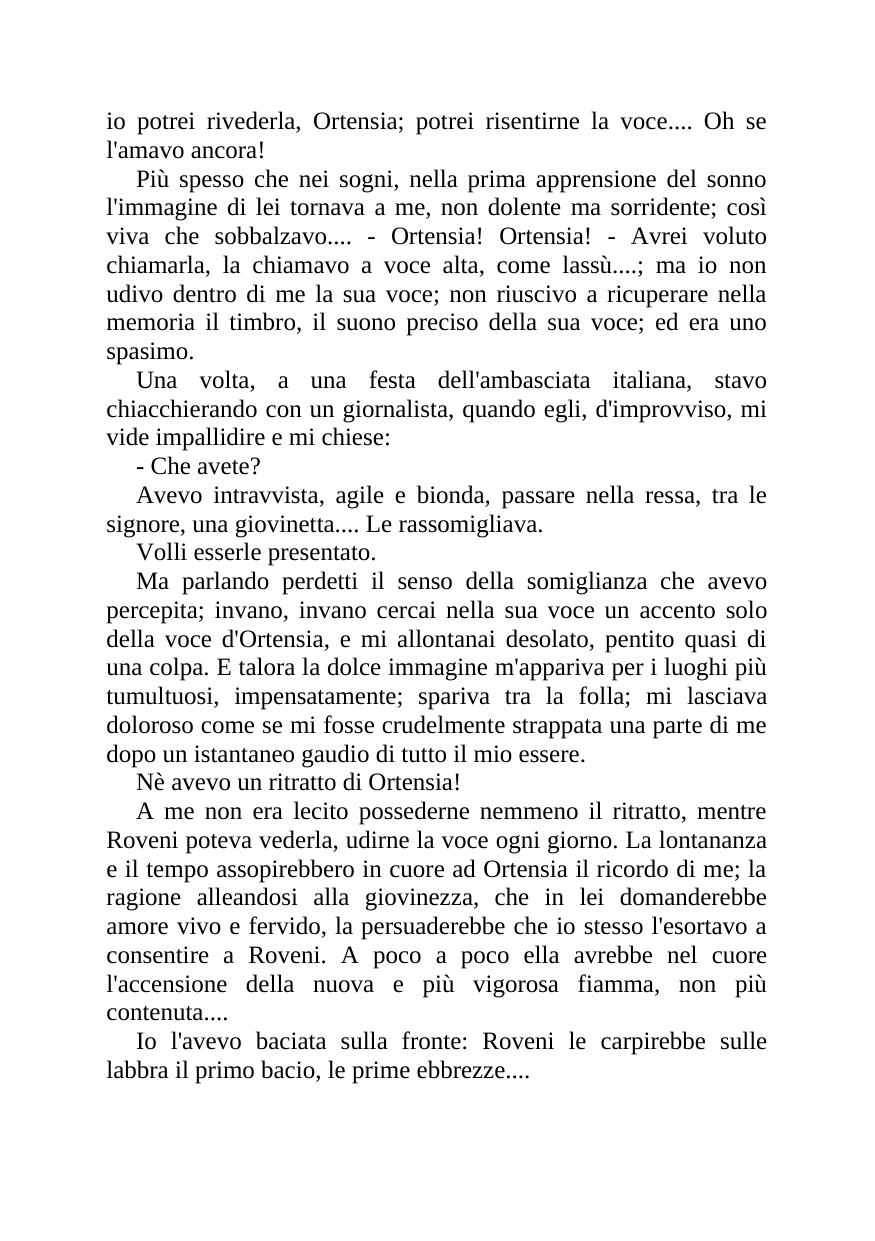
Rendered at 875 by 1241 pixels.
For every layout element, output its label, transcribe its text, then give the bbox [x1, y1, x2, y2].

text A me non era lecito possederne nemmeno il ritratto, mentre Roveni poteva vederla, udirne la voce ogni giorno. La lontananza e il tempo assopirebbero in cuore ad Ortensia il ricordo di me; la ragione alleandosi alla giovinezza, che in lei domanderebbe amore vivo e fervido, la persuaderebbe che io stesso l'esortavo a consentire a Roveni. A poco a poco ella avrebbe nel cuore l'accensione della nuova e più vigorosa fiamma, non più contenuta.... [106, 796, 768, 1026]
text Una volta, a una festa dell'ambasciata italiana, stavo chiacchierando con un giornalista, quando egli, d'improvviso, mi vide impallidire e mi chiese: [106, 365, 768, 451]
text Ma parlando perdetti il senso della somiglianza che avevo percepita; invano, invano cercai nella sua voce un accento solo della voce d'Ortensia, e mi allontanai desolato, pentito quasi di una colpa. E talora la dolce immagine m'appariva per i luoghi più tumultuosi, impensatamente; spariva tra la folla; mi lasciava doloroso come se mi fosse crudelmente strappata una parte di me dopo un istantaneo gaudio di tutto il mio essere. [106, 566, 768, 767]
text Più spesso che nei sogni, nella prima apprensione del sonno l'immagine di lei tornava a me, non dolente ma sorridente; così viva che sobbalzavo.... - Ortensia! Ortensia! - Avrei voluto chiamarla, la chiamavo a voce alta, come lassù....; ma io non udivo dentro di me la sua voce; non riuscivo a ricuperare nella memoria il timbro, il suono preciso della sua voce; ed era uno spasimo. [106, 164, 768, 365]
text Avevo intravvista, agile e bionda, passare nella ressa, tra le signore, una giovinetta.... Le rassomigliava. [106, 480, 768, 537]
text Volli esserle presentato. [106, 537, 768, 566]
text io potrei rivederla, Ortensia; potrei risentirne la voce.... Oh se l'amavo ancora! [106, 106, 768, 164]
text Nè avevo un ritratto di Ortensia! [106, 767, 768, 796]
text - Che avete? [106, 451, 768, 480]
text Io l'avevo baciata sulla fronte: Roveni le carpirebbe sulle labbra il primo bacio, le prime ebbrezze.... [106, 1026, 768, 1084]
